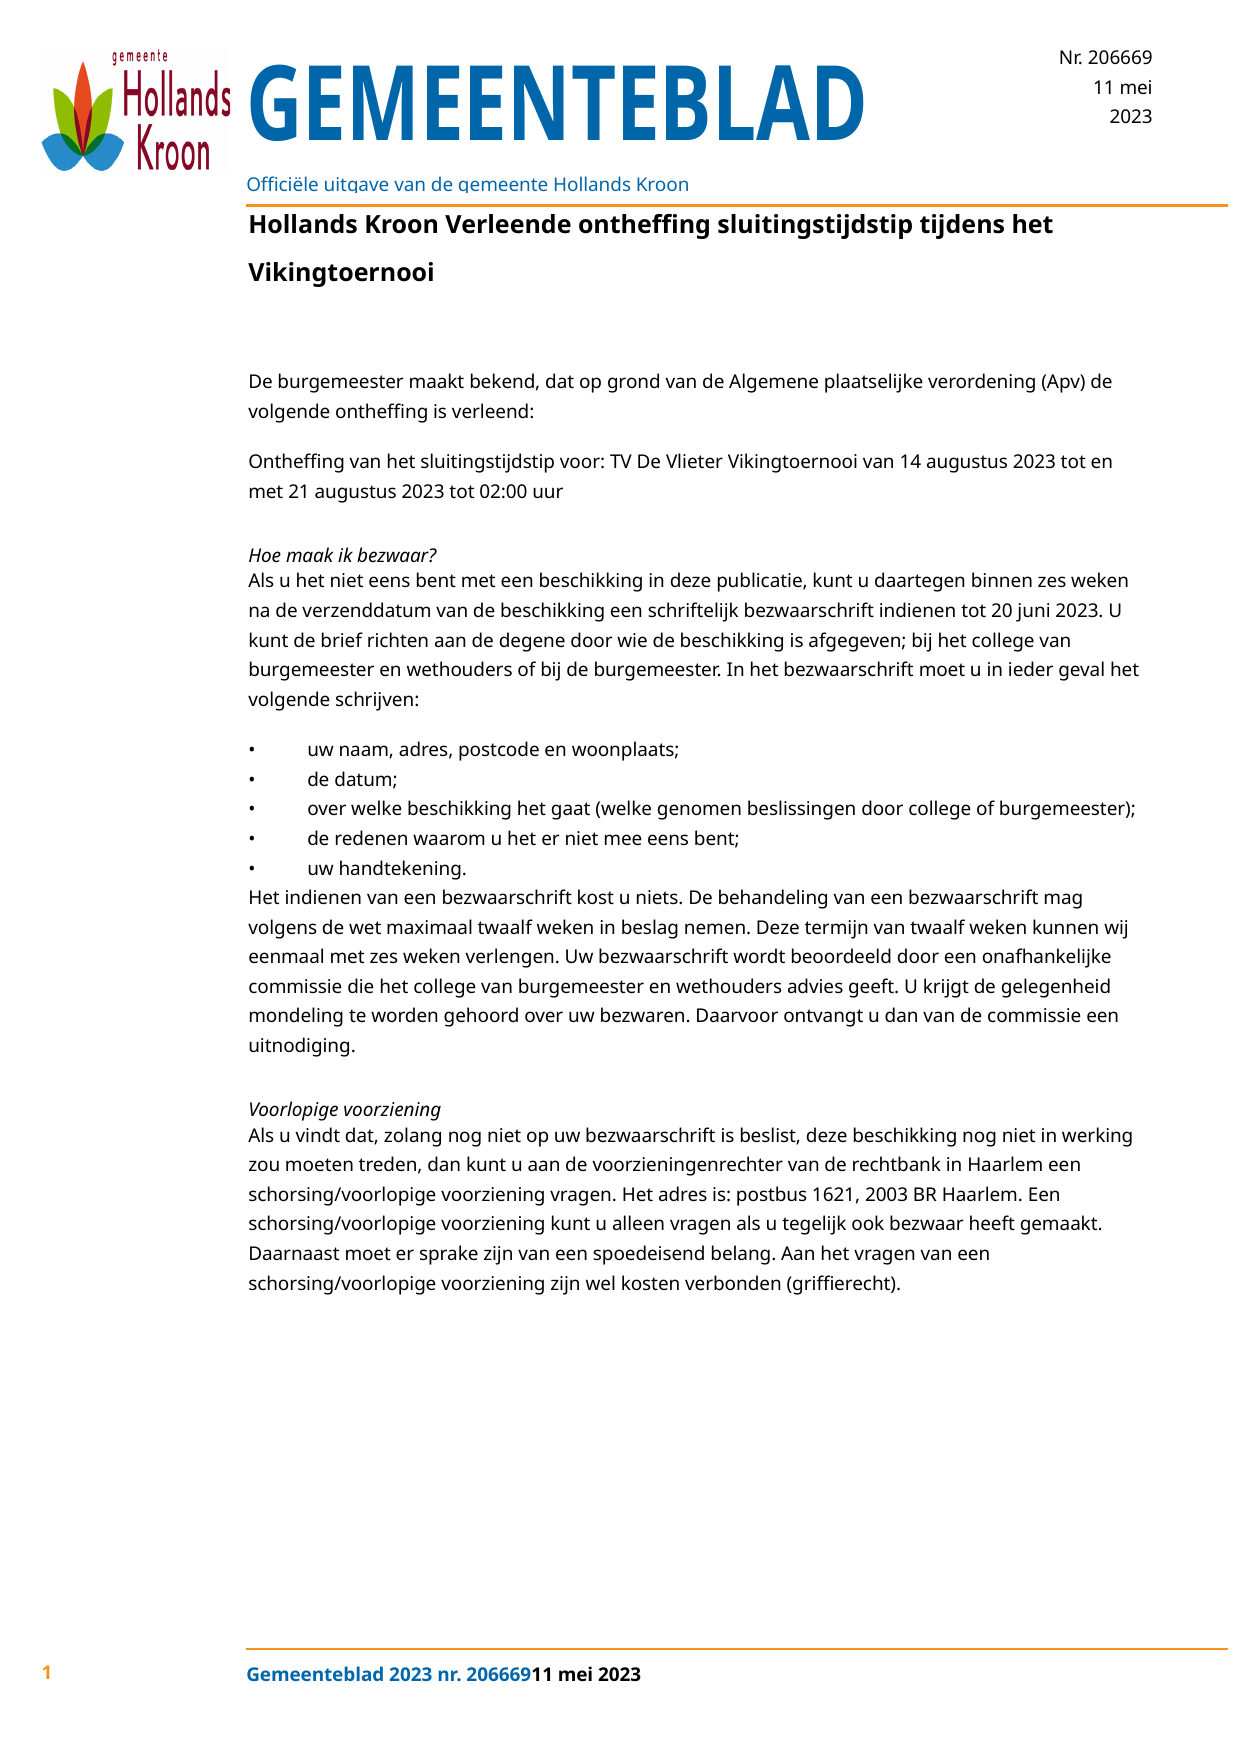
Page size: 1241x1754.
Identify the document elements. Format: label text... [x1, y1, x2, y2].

text De burgemeester maakt bekend, dat op grond van de Algemene plaatselijke verordening (Apv) de volgende ontheffing is verleend: [248, 368, 1152, 424]
text Voorlopige voorziening [248, 1096, 1152, 1122]
text Als u vindt dat, zolang nog niet op uw bezwaarschrift is beslist, deze beschikking nog niet in werking zou moeten treden, dan kunt u aan de voorzieningenrechter van de rechtbank in Haarlem een schorsing/voorlopige voorziening vragen. Het adres is: postbus 1621, 2003 BR Haarlem. Een schorsing/voorlopige voorziening kunt u alleen vragen als u tegelijk ook bezwaar heeft gemaakt. Daarnaast moet er sprake zijn van een spoedeisend belang. Aan het vragen van een schorsing/voorlopige voorziening zijn wel kosten verbonden (griffierecht). [248, 1122, 1152, 1296]
text Als u het niet eens bent met een beschikking in deze publicatie, kunt u daartegen binnen zes weken na de verzenddatum van de beschikking een schriftelijk bezwaarschrift indienen tot 20 juni 2023. U kunt de brief richten aan de degene door wie de beschikking is afgegeven; bij het college van burgemeester en wethouders of bij de burgemeester. In het bezwaarschrift moet u in ieder geval het volgende schrijven: [248, 568, 1152, 712]
text Hollands Kroon Verleende ontheffing sluitingstijdstip tijdens het Vikingtoernooi [248, 207, 1152, 288]
text Ontheffing van het sluitingstijdstip voor: TV De Vlieter Vikingtoernooi van 14 augustus 2023 tot en met 21 augustus 2023 tot 02:00 uur [248, 448, 1152, 504]
text Het indienen van een bezwaarschrift kost u niets. De behandeling van een bezwaarschrift mag volgens de wet maximaal twaalf weken in beslag nemen. Deze termijn van twaalf weken kunnen wij eenmaal met zes weken verlengen. Uw bezwaarschrift wordt beoordeeld door een onafhankelijke commissie die het college van burgemeester en wethouders advies geeft. U krijgt de gelegenheid mondeling te worden gehoord over uw bezwaren. Daarvoor ontvangt u dan van de commissie een uitnodiging. [248, 884, 1152, 1058]
text Hoe maak ik bezwaar? [248, 542, 1152, 568]
list uw handtekening. [248, 855, 1152, 880]
list uw naam, adres, postcode en woonplaats; [248, 736, 1152, 762]
list de redenen waarom u het er niet mee eens bent; [248, 825, 1152, 851]
picture [41, 47, 231, 172]
list de datum; [248, 766, 1152, 792]
list over welke beschikking het gaat (welke genomen beslissingen door college of burgemeester); [248, 796, 1152, 821]
